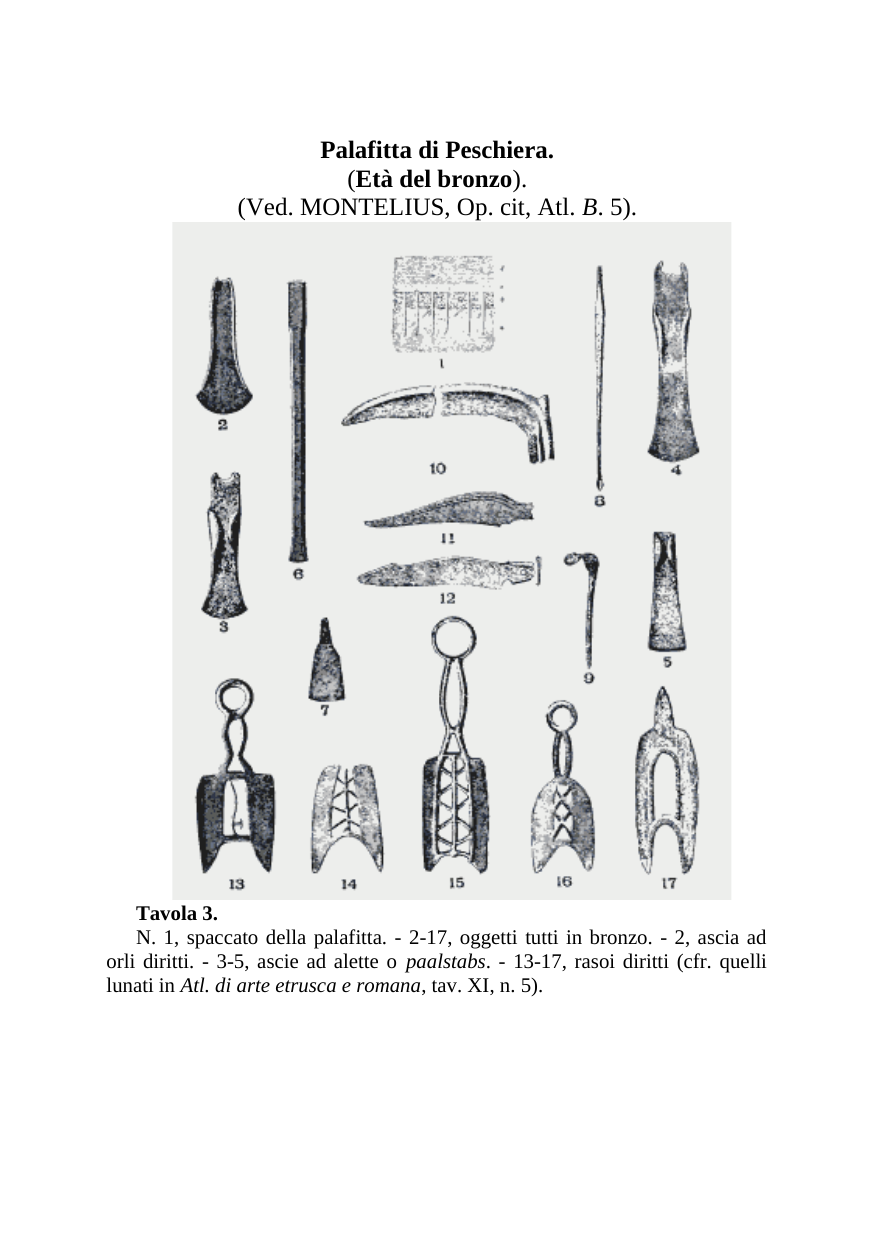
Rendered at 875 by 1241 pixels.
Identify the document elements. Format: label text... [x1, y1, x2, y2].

text N. 1, spaccato della palafitta. - 2-17, oggetti tutti in bronzo. - 2, ascia ad orli diritti. - 3-5, ascie ad alette o paalstabs. - 13-17, rasoi diritti (cfr. quelli lunati in Atl. di arte etrusca e romana, tav. XI, n. 5). [106, 925, 768, 997]
text Tavola 3. [106, 901, 768, 925]
text (Ved. MONTELIUS, Op. cit, Atl. B. 5). [106, 192, 768, 221]
text Palafitta di Peschiera. [106, 135, 768, 164]
text (Età del bronzo). [106, 164, 768, 192]
picture [172, 222, 732, 900]
